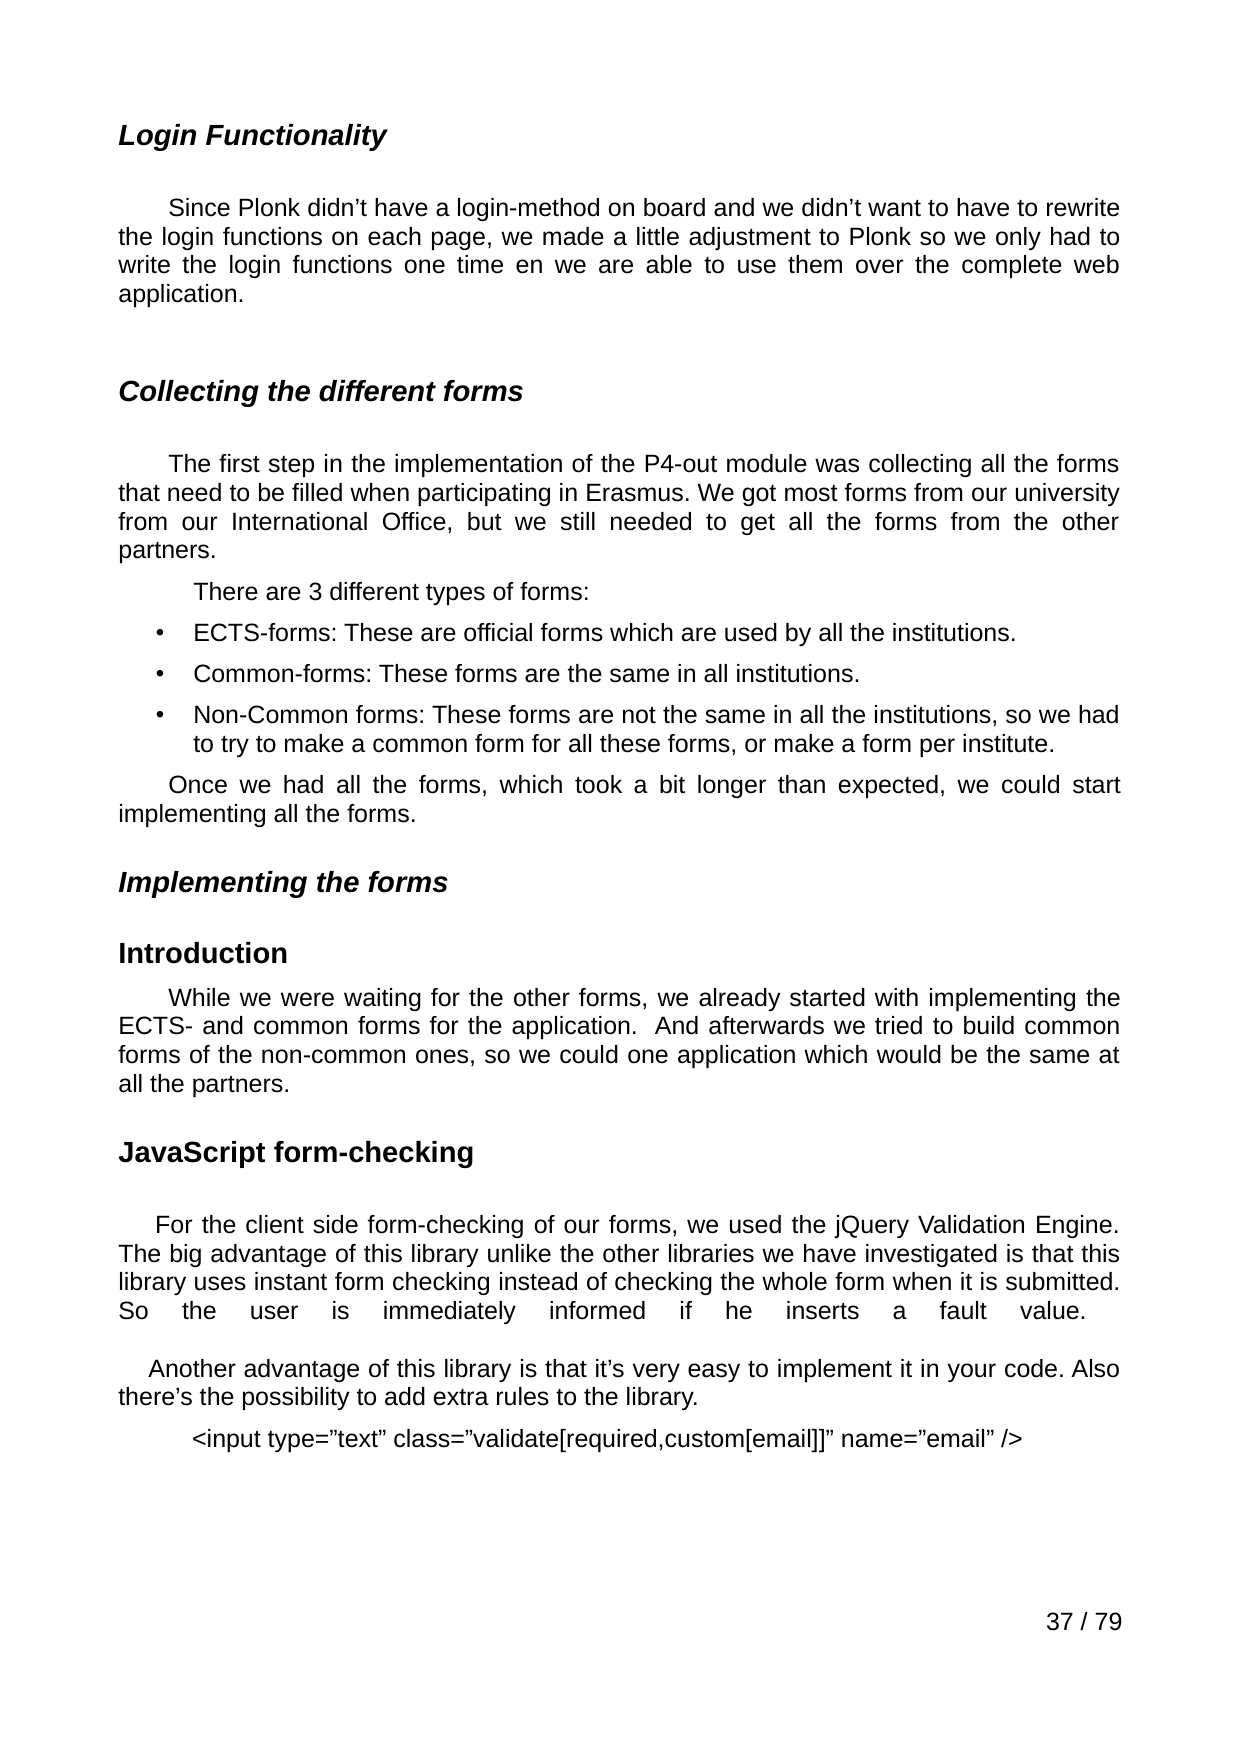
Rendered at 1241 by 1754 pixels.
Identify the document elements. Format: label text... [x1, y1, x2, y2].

list Non-Common forms: These forms are not the same in all the institutions, so we had to try to make a common form for all these forms, or make a form per institute. [156, 700, 1122, 758]
list There are 3 different types of forms: [156, 576, 1122, 605]
text Once we had all the forms, which took a bit longer than expected, we could start implementing all the forms. [118, 771, 1122, 828]
subtitle Login Functionality [118, 118, 1122, 152]
subtitle Collecting the different forms [118, 374, 1122, 408]
text While we were waiting for the other forms, we already started with implementing the ECTS- and common forms for the application. And afterwards we tried to build common forms of the non-common ones, so we could one application which would be the same at all the partners. [118, 983, 1122, 1098]
subtitle JavaScript form-checking [118, 1135, 1122, 1169]
text The first step in the implementation of the P4-out module was collecting all the forms that need to be filled when participating in Erasmus. We got most forms from our university from our International Office, but we still needed to get all the forms from the other partners. [118, 449, 1122, 564]
text For the client side form-checking of our forms, we used the jQuery Validation Engine. The big advantage of this library unlike the other libraries we have investigated is that this library uses instant form checking instead of checking the whole form when it is submitted. So the user is immediately informed if he inserts a fault value. Another advantage of this library is that it’s very easy to implement it in your code. Also there’s the possibility to add extra rules to the library. [118, 1181, 1122, 1411]
subtitle Implementing the forms [118, 866, 1122, 899]
subtitle Introduction [118, 937, 1122, 970]
text <input type=”text” class=”validate[required,custom[email]]” name=”email” /> [118, 1424, 1122, 1481]
list Common-forms: These forms are the same in all institutions. [156, 659, 1122, 688]
list ECTS-forms: These are official forms which are used by all the institutions. [156, 618, 1122, 647]
text Since Plonk didn’t have a login-method on board and we didn’t want to have to rewrite the login functions on each page, we made a little adjustment to Plonk so we only had to write the login functions one time en we are able to use them over the complete web application. [118, 193, 1122, 337]
